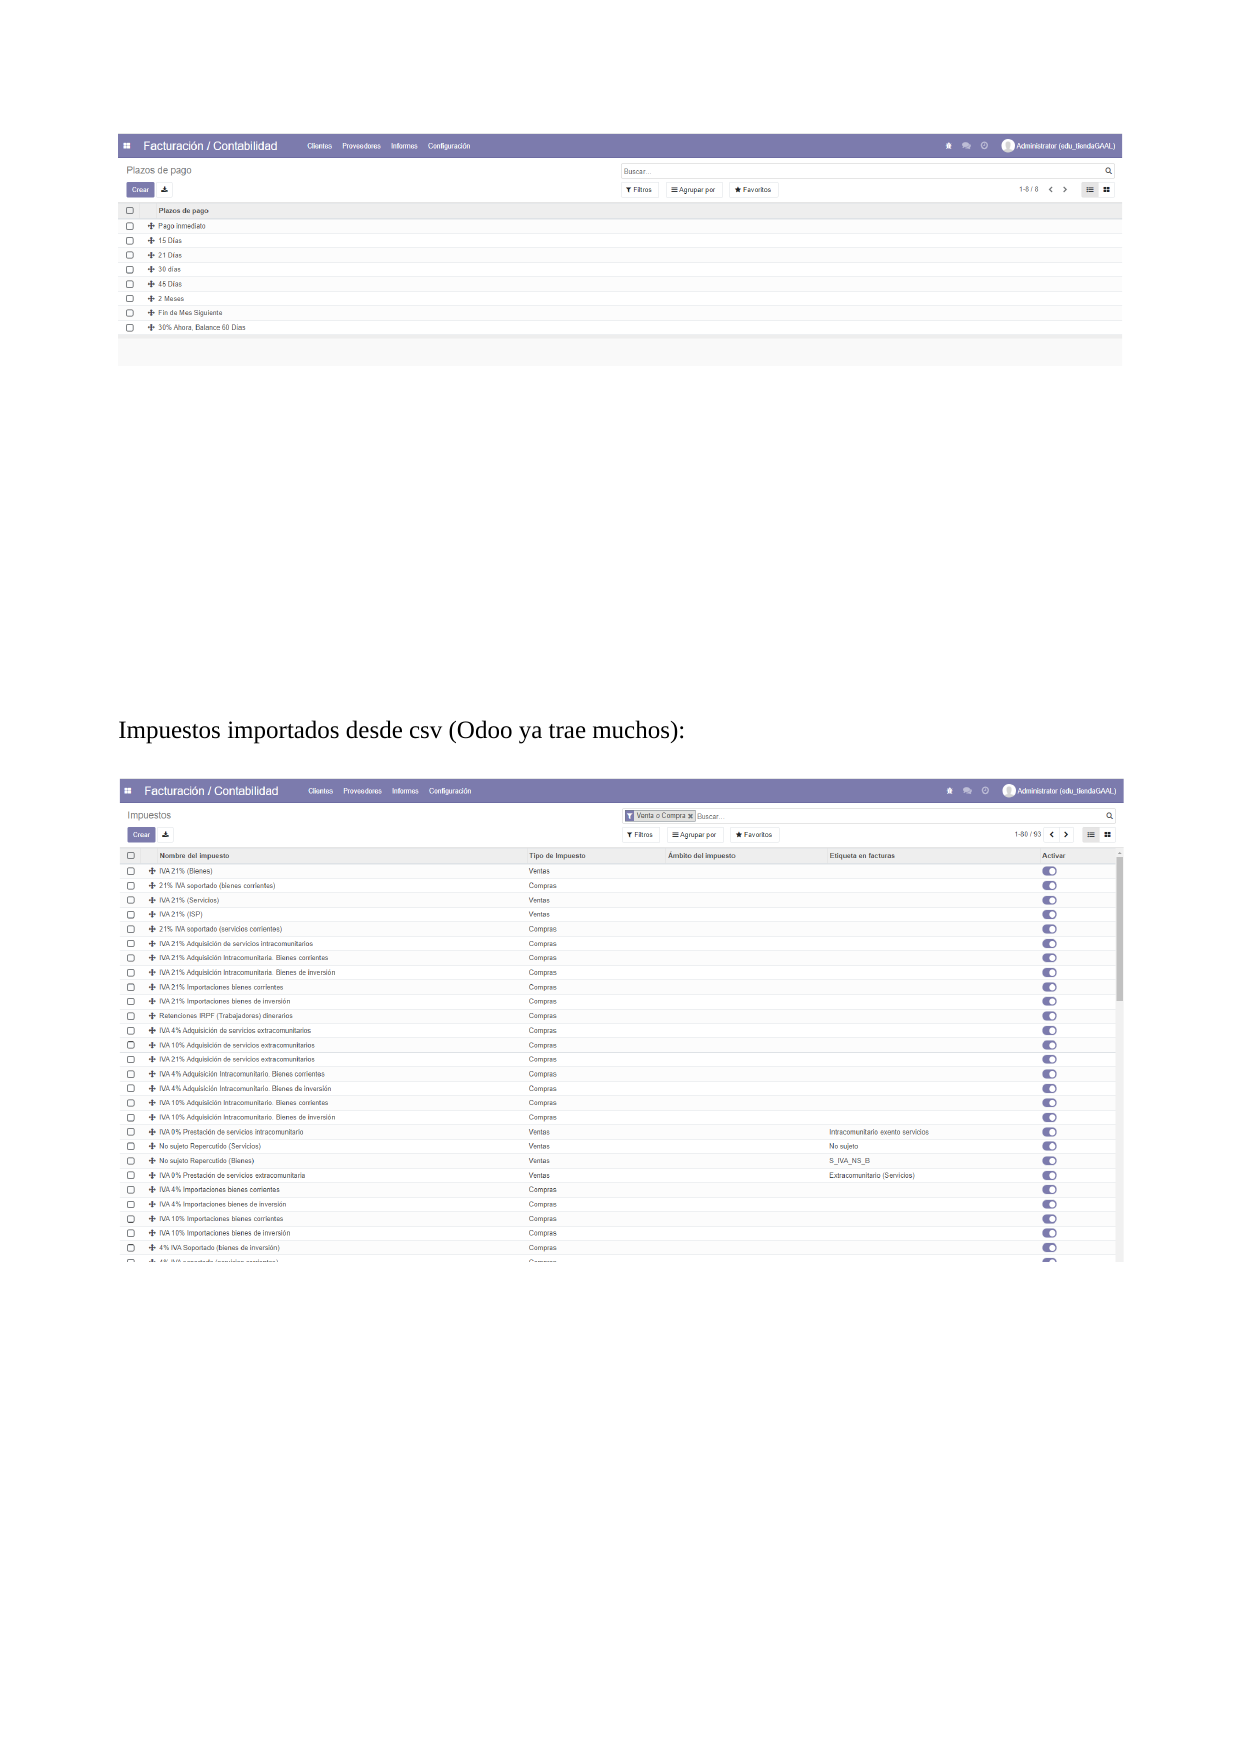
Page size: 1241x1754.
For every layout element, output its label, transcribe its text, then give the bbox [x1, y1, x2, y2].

picture [118, 133, 1123, 323]
picture [119, 778, 1124, 1262]
text Impuestos importados desde csv (Odoo ya trae muchos): [118, 715, 1122, 743]
